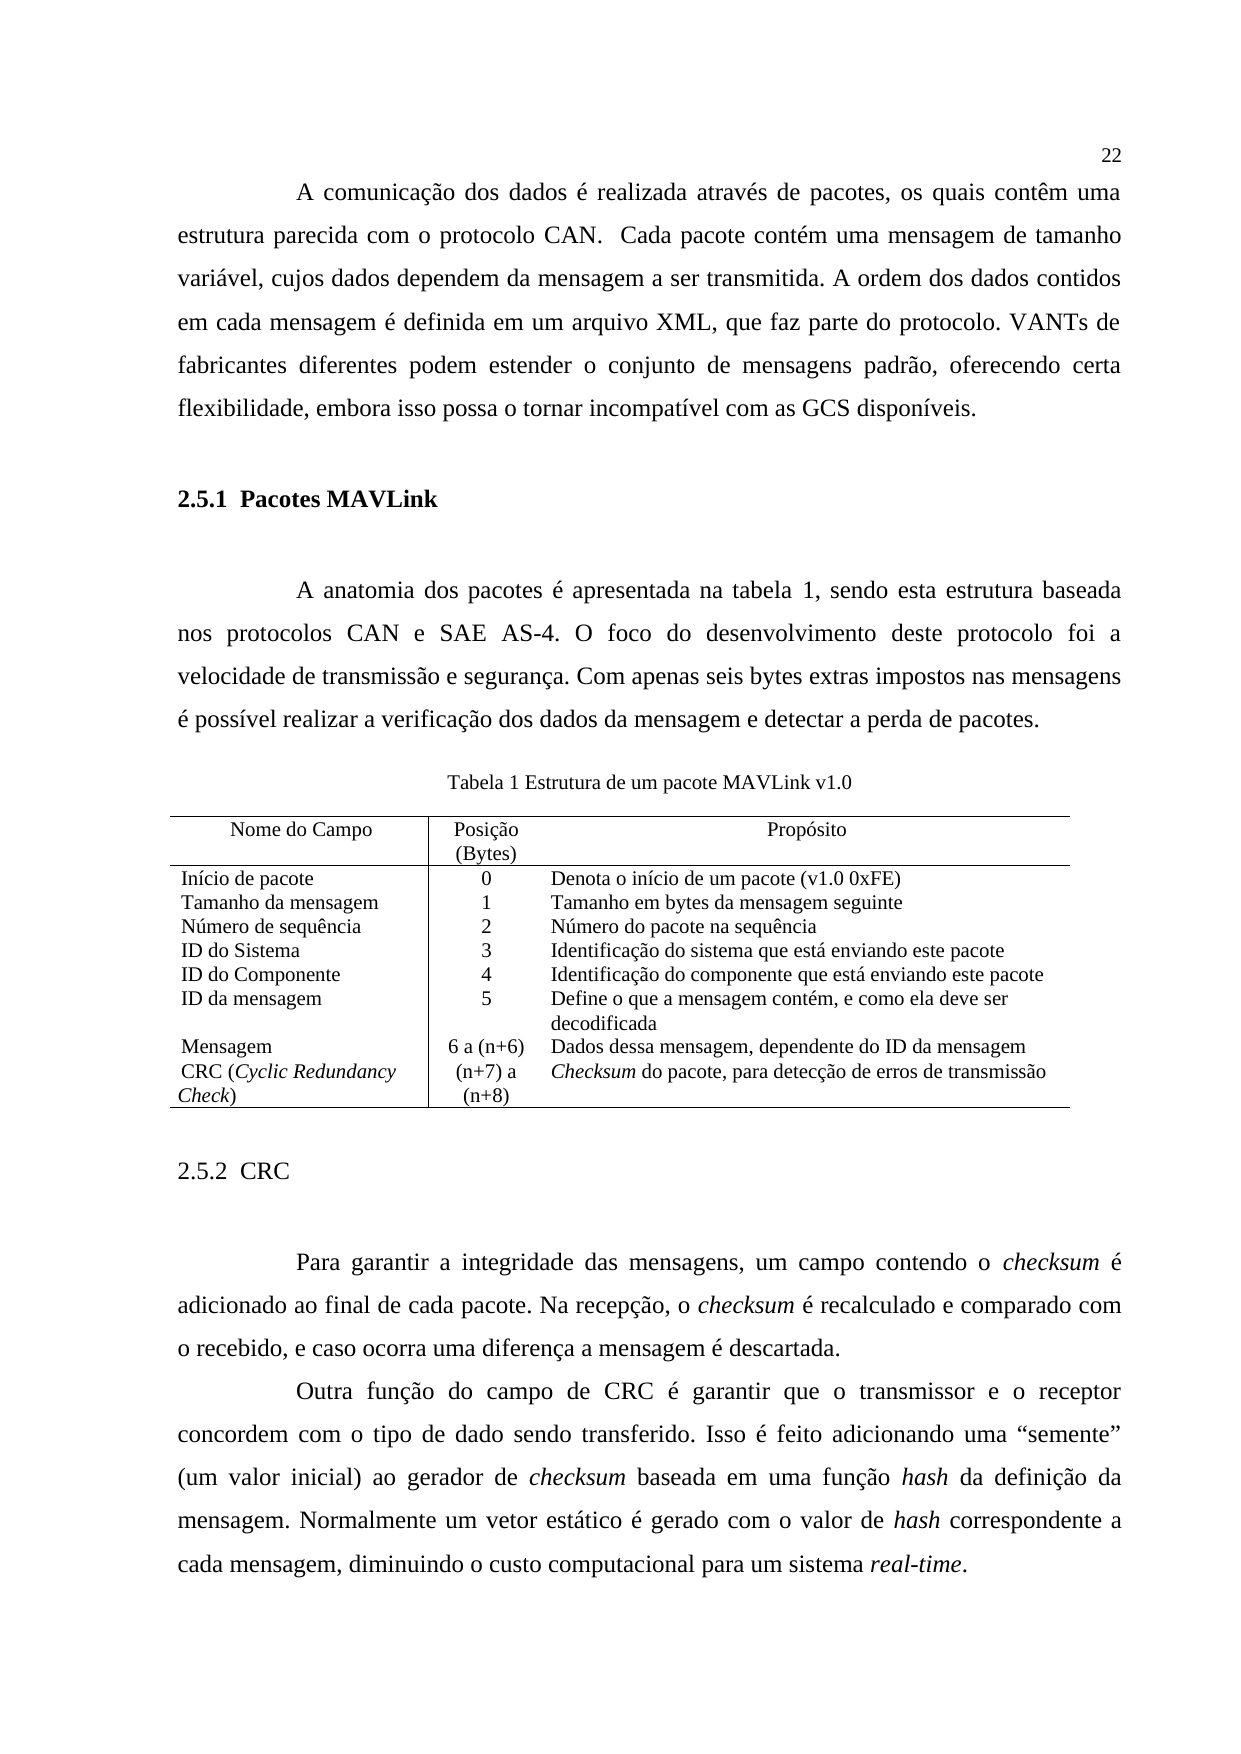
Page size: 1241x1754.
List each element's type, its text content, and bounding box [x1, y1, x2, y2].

table_cell Mensagem [170, 1035, 428, 1058]
table_cell Início de pacote [170, 866, 428, 890]
table_header Posição (Bytes) [429, 817, 543, 865]
table_cell 5 [429, 986, 543, 1034]
table_cell ID da mensagem [170, 986, 428, 1034]
table_cell Identificação do componente que está enviando este pacote [543, 962, 1070, 986]
subtitle CRC [177, 1156, 1122, 1184]
table_cell 0 [429, 866, 543, 890]
table_cell Define o que a mensagem contém, e como ela deve ser decodificada [543, 986, 1070, 1034]
table_header Propósito [543, 817, 1070, 865]
subtitle Pacotes MAVLink [177, 484, 1122, 513]
table_cell Dados dessa mensagem, dependente do ID da mensagem [543, 1035, 1070, 1058]
table_cell ID do Componente [170, 962, 428, 986]
table_header Nome do Campo [170, 817, 428, 865]
table_cell 6 a (n+6) [429, 1035, 543, 1058]
table_cell Denota o início de um pacote (v1.0 0xFE) [543, 866, 1070, 890]
table_cell Número de sequência [170, 914, 428, 938]
text A anatomia dos pacotes é apresentada na tabela 1, sendo esta estrutura baseada nos protocolos CAN e SAE AS-4. O foco do desenvolvimento deste protocolo foi a velocidade de transmissão e segurança. Com apenas seis bytes extras impostos nas mensagens é possível realizar a verificação dos dados da mensagem e detectar a perda de pacotes. [177, 575, 1122, 733]
table_cell 3 [429, 938, 543, 962]
table_cell 1 [429, 890, 543, 914]
text Para garantir a integridade das mensagens, um campo contendo o checksum é adicionado ao final de cada pacote. Na recepção, o checksum é recalculado e comparado com o recebido, e caso ocorra uma diferença a mensagem é descartada. [177, 1247, 1122, 1362]
table_cell 4 [429, 962, 543, 986]
table_cell Tamanho da mensagem [170, 890, 428, 914]
table_cell Checksum do pacote, para detecção de erros de transmissão [543, 1059, 1070, 1107]
table_cell Tamanho em bytes da mensagem seguinte [543, 890, 1070, 914]
text Outra função do campo de CRC é garantir que o transmissor e o receptor concordem com o tipo de dado sendo transferido. Isso é feito adicionando uma “semente” (um valor inicial) ao gerador de checksum baseada em uma função hash da definição da mensagem. Normalmente um vetor estático é gerado com o valor de hash correspondente a cada mensagem, diminuindo o custo computacional para um sistema real-time. [177, 1376, 1122, 1577]
table_cell 2 [429, 914, 543, 938]
text Tabela 1 Estrutura de um pacote MAVLink v1.0 [177, 770, 1122, 794]
table_cell ID do Sistema [170, 938, 428, 962]
text A comunicação dos dados é realizada através de pacotes, os quais contêm uma estrutura parecida com o protocolo CAN. Cada pacote contém uma mensagem de tamanho variável, cujos dados dependem da mensagem a ser transmitida. A ordem dos dados contidos em cada mensagem é definida em um arquivo XML, que faz parte do protocolo. VANTs de fabricantes diferentes podem estender o conjunto de mensagens padrão, oferecendo certa flexibilidade, embora isso possa o tornar incompatível com as GCS disponíveis. [177, 177, 1122, 422]
table_cell Número do pacote na sequência [543, 914, 1070, 938]
table_cell Identificação do sistema que está enviando este pacote [543, 938, 1070, 962]
table_cell CRC (Cyclic Redundancy Check) [170, 1059, 428, 1107]
table_cell (n+7) a (n+8) [429, 1059, 543, 1107]
